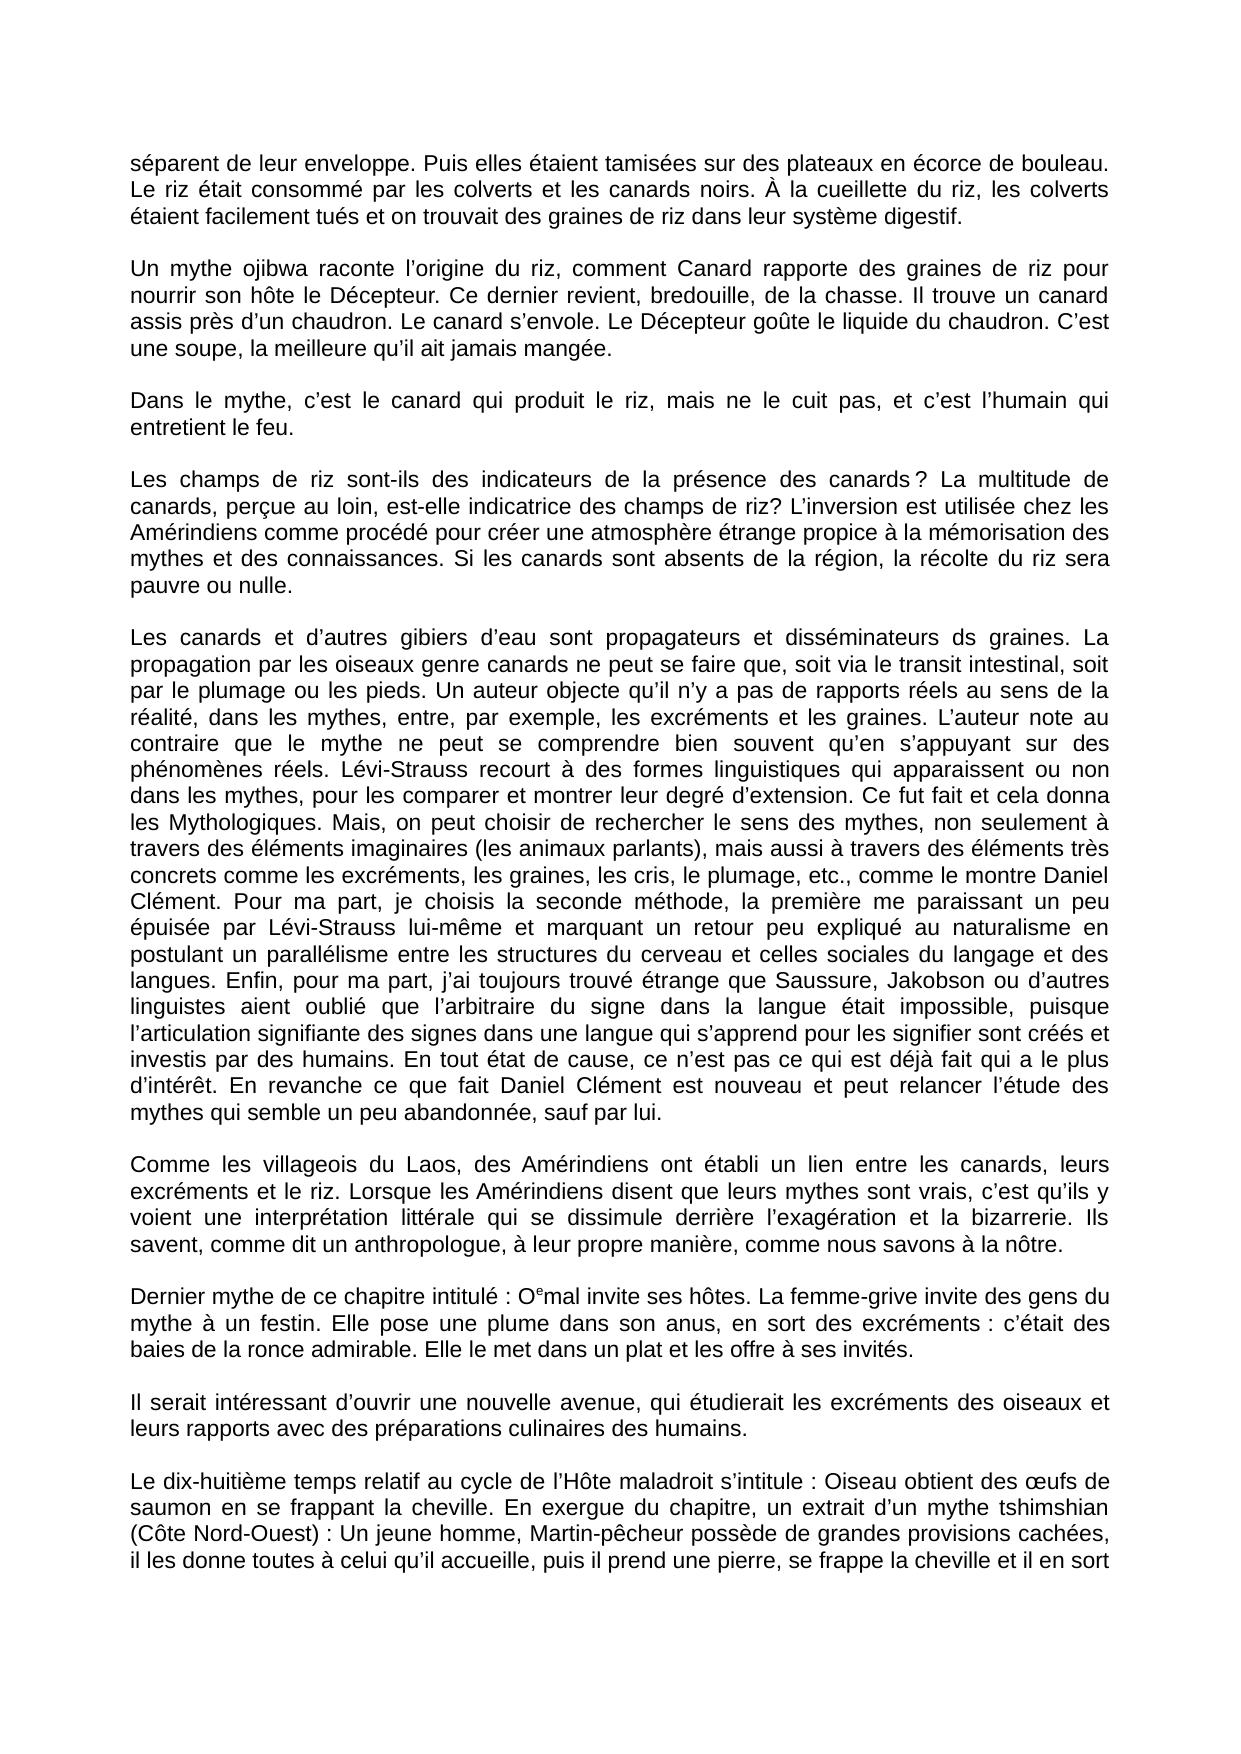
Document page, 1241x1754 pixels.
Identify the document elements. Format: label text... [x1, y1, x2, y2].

text Il serait intéressant d’ouvrir une nouvelle avenue, qui étudierait les excréments des oiseaux et leurs rapports avec des préparations culinaires des humains. [130, 1389, 1110, 1441]
text Dans le mythe, c’est le canard qui produit le riz, mais ne le cuit pas, et c’est l’humain qui entretient le feu. [130, 387, 1110, 440]
text Les canards et d’autres gibiers d’eau sont propagateurs et disséminateurs ds graines. La propagation par les oiseaux genre canards ne peut se faire que, soit via le transit intestinal, soit par le plumage ou les pieds. Un auteur objecte qu’il n’y a pas de rapports réels au sens de la réalité, dans les mythes, entre, par exemple, les excréments et les graines. L’auteur note au contraire que le mythe ne peut se comprendre bien souvent qu’en s’appuyant sur des phénomènes réels. Lévi-Strauss recourt à des formes linguistiques qui apparaissent ou non dans les mythes, pour les comparer et montrer leur degré d’extension. Ce fut fait et cela donna les Mythologiques. Mais, on peut choisir de rechercher le sens des mythes, non seulement à travers des éléments imaginaires (les animaux parlants), mais aussi à travers des éléments très concrets comme les excréments, les graines, les cris, le plumage, etc., comme le montre Daniel Clément. Pour ma part, je choisis la seconde méthode, la première me paraissant un peu épuisée par Lévi-Strauss lui-même et marquant un retour peu expliqué au naturalisme en postulant un parallélisme entre les structures du cerveau et celles sociales du langage et des langues. Enfin, pour ma part, j’ai toujours trouvé étrange que Saussure, Jakobson ou d’autres linguistes aient oublié que l’arbitraire du signe dans la langue était impossible, puisque l’articulation signifiante des signes dans une langue qui s’apprend pour les signifier sont créés et investis par des humains. En tout état de cause, ce n’est pas ce qui est déjà fait qui a le plus d’intérêt. En revanche ce que fait Daniel Clément est nouveau et peut relancer l’étude des mythes qui semble un peu abandonnée, sauf par lui. [130, 624, 1110, 1125]
text Un mythe ojibwa raconte l’origine du riz, comment Canard rapporte des graines de riz pour nourrir son hôte le Décepteur. Ce dernier revient, bredouille, de la chasse. Il trouve un canard assis près d’un chaudron. Le canard s’envole. Le Décepteur goûte le liquide du chaudron. C’est une soupe, la meilleure qu’il ait jamais mangée. [130, 255, 1110, 361]
text Dernier mythe de ce chapitre intitulé : Oemal invite ses hôtes. La femme-grive invite des gens du mythe à un festin. Elle pose une plume dans son anus, en sort des excréments : c’était des baies de la ronce admirable. Elle le met dans un plat et les offre à ses invités. [130, 1283, 1110, 1362]
text séparent de leur enveloppe. Puis elles étaient tamisées sur des plateaux en écorce de bouleau. Le riz était consommé par les colverts et les canards noirs. À la cueillette du riz, les colverts étaient facilement tués et on trouvait des graines de riz dans leur système digestif. [130, 150, 1110, 229]
text Comme les villageois du Laos, des Amérindiens ont établi un lien entre les canards, leurs excréments et le riz. Lorsque les Amérindiens disent que leurs mythes sont vrais, c’est qu’ils y voient une interprétation littérale qui se dissimule derrière l’exagération et la bizarrerie. Ils savent, comme dit un anthropologue, à leur propre manière, comme nous savons à la nôtre. [130, 1151, 1110, 1257]
text Les champs de riz sont-ils des indicateurs de la présence des canards ? La multitude de canards, perçue au loin, est-elle indicatrice des champs de riz? L’inversion est utilisée chez les Amérindiens comme procédé pour créer une atmosphère étrange propice à la mémorisation des mythes et des connaissances. Si les canards sont absents de la région, la récolte du riz sera pauvre ou nulle. [130, 466, 1110, 598]
text Le dix-huitième temps relatif au cycle de l’Hôte maladroit s’intitule : Oiseau obtient des œufs de saumon en se frappant la cheville. En exergue du chapitre, un extrait d’un mythe tshimshian (Côte Nord-Ouest) : Un jeune homme, Martin-pêcheur possède de grandes provisions cachées, il les donne toutes à celui qu’il accueille, puis il prend une pierre, se frappe la cheville et il en sort [130, 1468, 1110, 1573]
